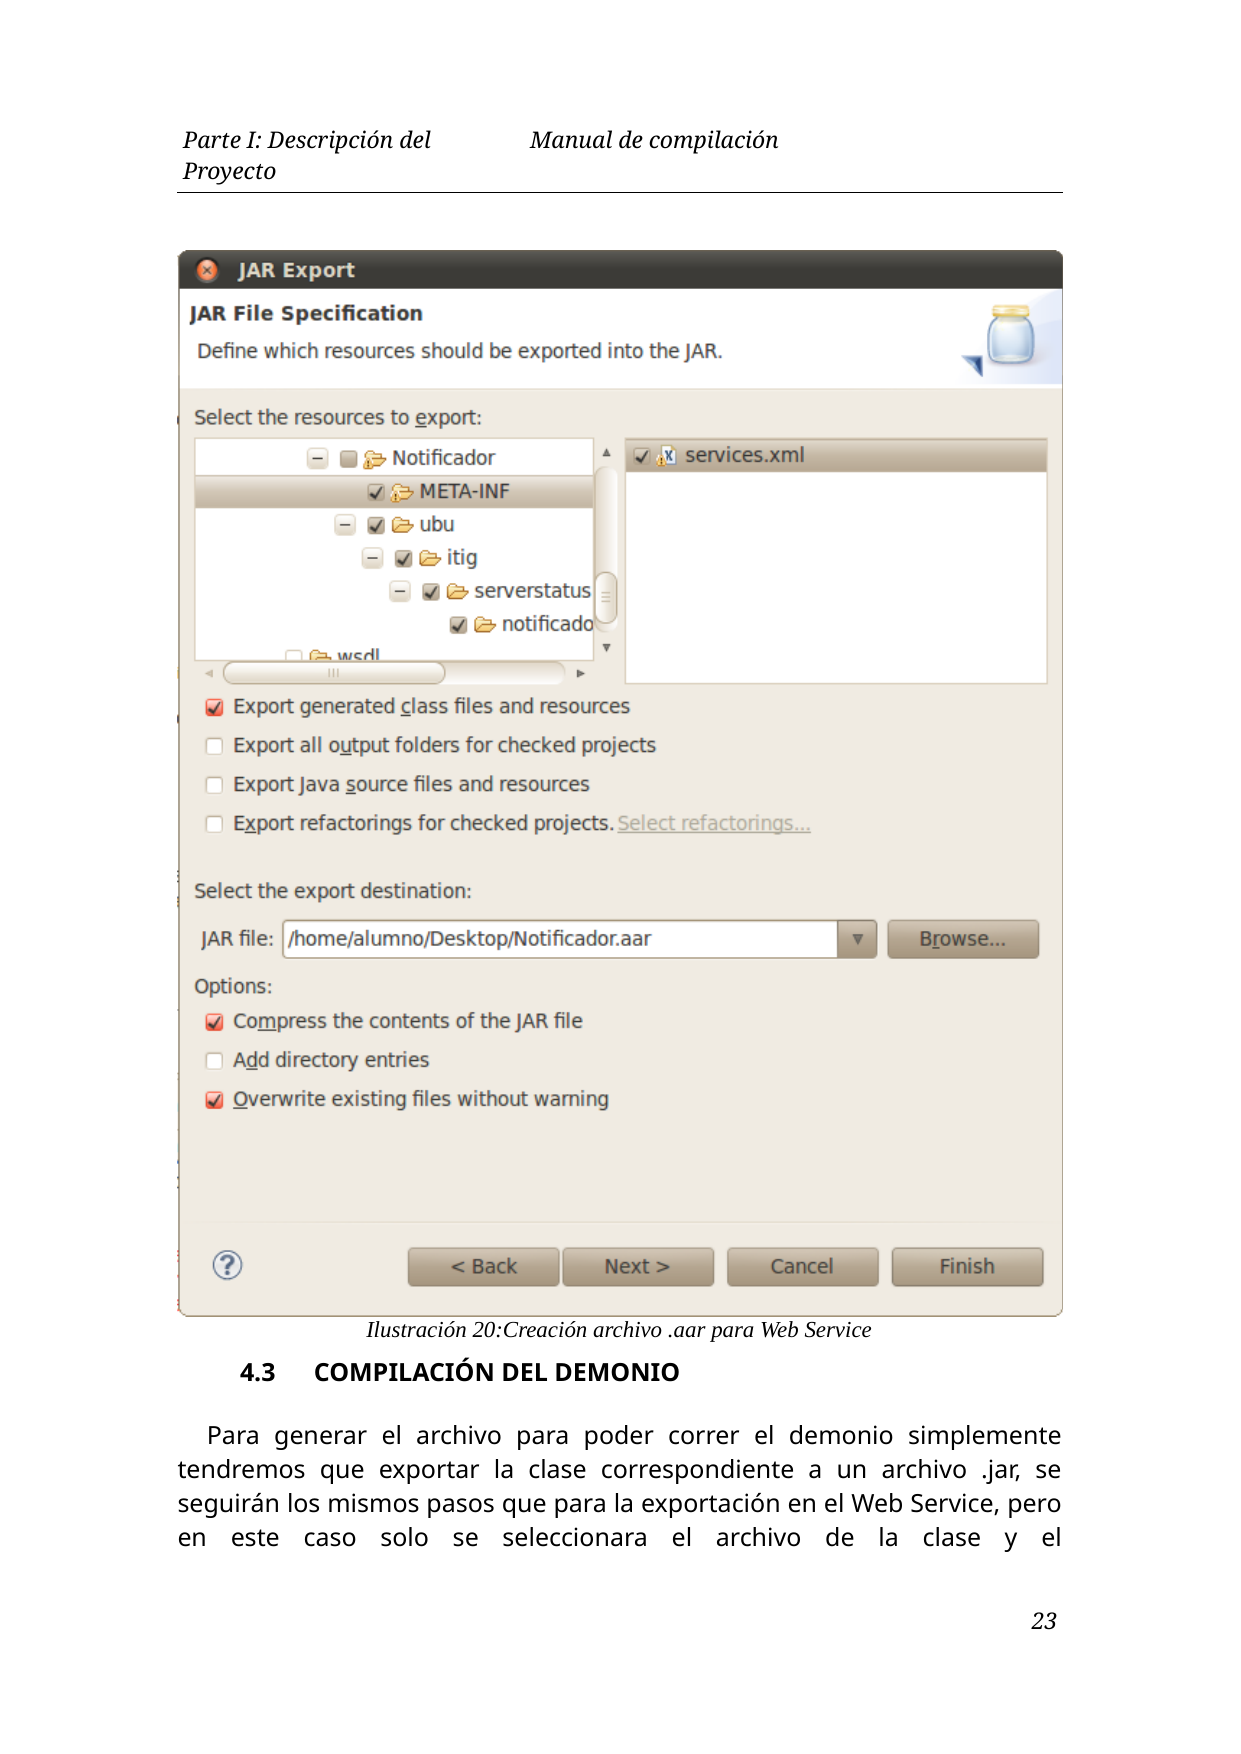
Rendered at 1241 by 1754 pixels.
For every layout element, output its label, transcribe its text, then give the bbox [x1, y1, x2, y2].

subtitle Compilación del demonio [240, 1355, 1063, 1389]
picture [177, 250, 1063, 1317]
text Ilustración 20:Creación archivo .aar para Web Service [177, 1317, 1063, 1343]
text Para generar el archivo para poder correr el demonio simplemente tendremos que exportar la clase correspondiente a un archivo .jar, se seguirán los mismos pasos que para la exportación en el Web Service, pero en este caso solo se seleccionara el archivo de la clase y el [177, 1417, 1063, 1554]
